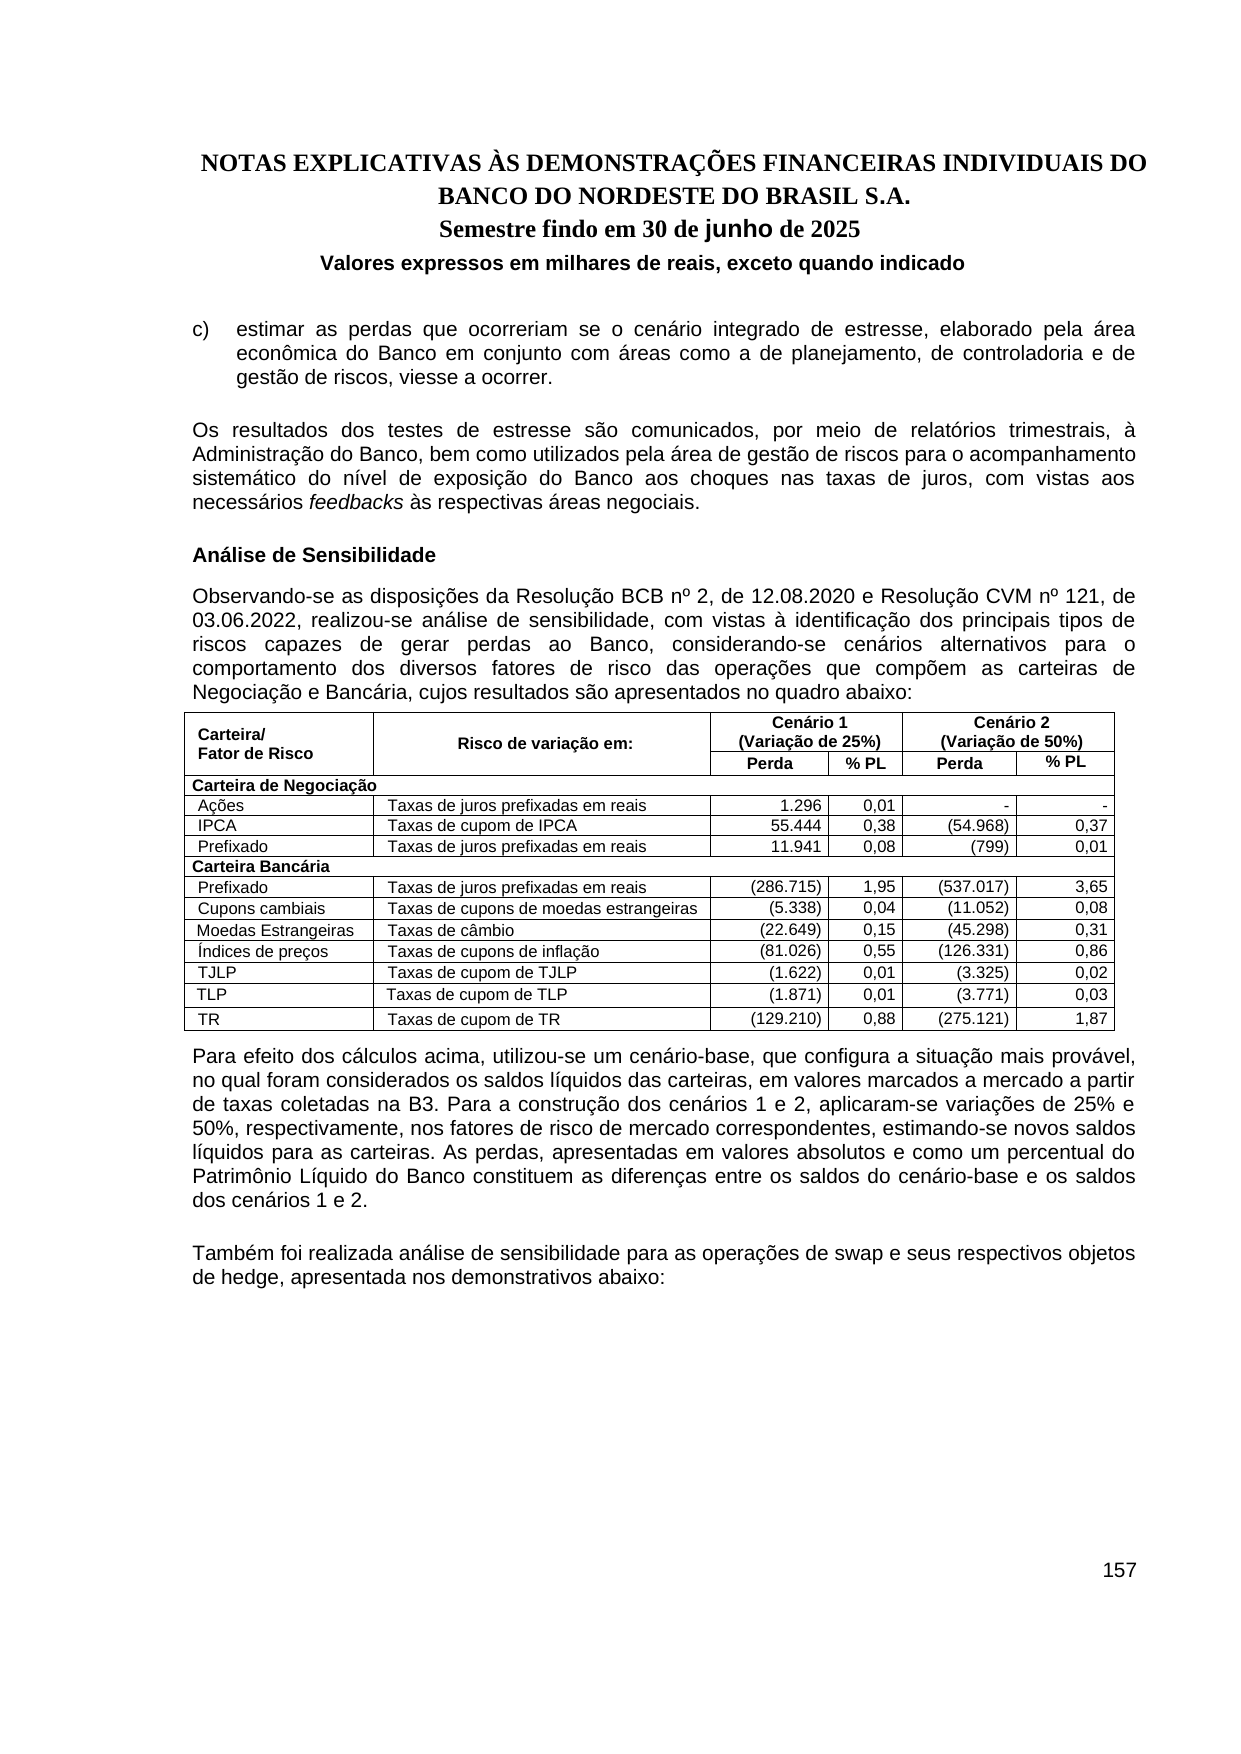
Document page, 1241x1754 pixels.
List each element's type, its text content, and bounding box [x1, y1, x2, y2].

table_cell Carteira Bancária [185, 857, 1114, 876]
table_cell 0,31 [1017, 920, 1114, 940]
table_cell (81.026) [711, 941, 828, 962]
table_cell Taxas de cupom de TJLP [374, 963, 710, 983]
table_cell IPCA [185, 816, 373, 835]
table_cell 0,03 [1017, 984, 1114, 1007]
table_header Carteira/ Fator de Risco [185, 713, 373, 775]
table_cell 1,95 [829, 877, 902, 897]
table_cell 0,02 [1017, 963, 1114, 983]
table_header Cenário 2 (Variação de 50%) [903, 713, 1114, 751]
table_cell 0,04 [829, 898, 902, 919]
table_cell % PL [829, 752, 902, 775]
table_cell Prefixado [185, 877, 373, 897]
table_cell 55.444 [711, 816, 828, 835]
table_cell Taxas de juros prefixadas em reais [374, 877, 710, 897]
table_cell Carteira de Negociação [185, 776, 1114, 795]
table_cell Taxas de cupom de IPCA [374, 816, 710, 835]
table_cell TJLP [185, 963, 373, 983]
table_cell 0,38 [829, 816, 902, 835]
table_cell 0,01 [829, 984, 902, 1007]
table_cell TLP [185, 984, 373, 1007]
table_cell Taxas de cupom de TR [374, 1008, 710, 1030]
table_cell (286.715) [711, 877, 828, 897]
text Para efeito dos cálculos acima, utilizou-se um cenário-base, que configura a situação mais provável, no qual foram considerados os saldos líquidos das carteiras, em valores marcados a mercado a partir de taxas coletadas na B3. Para a construção dos cenários 1 e 2, aplicaram-se variações de 25% e 50%, respectivamente, nos fatores de risco de mercado correspondentes, estimando-se novos saldos líquidos para as carteiras. As perdas, apresentadas em valores absolutos e como um percentual do Patrimônio Líquido do Banco constituem as diferenças entre os saldos do cenário-base e os saldos dos cenários 1 e 2. [192, 1044, 1137, 1212]
table_cell (537.017) [903, 877, 1016, 897]
text c) estimar as perdas que ocorreriam se o cenário integrado de estresse, elaborado pela área econômica do Banco em conjunto com áreas como a de planejamento, de controladoria e de gestão de riscos, viesse a ocorrer. [192, 317, 1137, 389]
table_cell - [903, 796, 1016, 815]
table_cell 1,87 [1017, 1008, 1114, 1030]
table_header Risco de variação em: [374, 713, 710, 775]
text Observando-se as disposições da Resolução BCB nº 2, de 12.08.2020 e Resolução CVM nº 121, de 03.06.2022, realizou-se análise de sensibilidade, com vistas à identificação dos principais tipos de riscos capazes de gerar perdas ao Banco, considerando-se cenários alternativos para o comportamento dos diversos fatores de risco das operações que compõem as carteiras de Negociação e Bancária, cujos resultados são apresentados no quadro abaixo: [192, 584, 1137, 703]
table_cell 0,01 [1017, 836, 1114, 856]
text Os resultados dos testes de estresse são comunicados, por meio de relatórios trimestrais, à Administração do Banco, bem como utilizados pela área de gestão de riscos para o acompanhamento sistemático do nível de exposição do Banco aos choques nas taxas de juros, com vistas aos necessários feedbacks às respectivas áreas negociais. [192, 418, 1137, 514]
table_cell (1.871) [711, 984, 828, 1007]
table_cell 1.296 [711, 796, 828, 815]
table_cell Taxas de juros prefixadas em reais [374, 796, 710, 815]
table_cell 0,15 [829, 920, 902, 940]
table_cell 0,37 [1017, 816, 1114, 835]
table_cell Taxas de cupons de inflação [374, 941, 710, 962]
table_cell 3,65 [1017, 877, 1114, 897]
table_cell Moedas Estrangeiras [185, 920, 373, 940]
table_cell 0,88 [829, 1008, 902, 1030]
table_cell Perda [903, 752, 1016, 775]
table_cell (54.968) [903, 816, 1016, 835]
table_cell 0,08 [1017, 898, 1114, 919]
table_cell Índices de preços [185, 941, 373, 962]
table_cell Ações [185, 796, 373, 815]
table_cell Taxas de câmbio [374, 920, 710, 940]
table_cell Taxas de cupons de moedas estrangeiras [374, 898, 710, 919]
table_cell (126.331) [903, 941, 1016, 962]
table_cell % PL [1017, 752, 1114, 775]
table_cell 0,86 [1017, 941, 1114, 962]
table_cell Cupons cambiais [185, 898, 373, 919]
table_cell 0,55 [829, 941, 902, 962]
table_cell (3.325) [903, 963, 1016, 983]
table_cell - [1017, 796, 1114, 815]
table_cell 0,01 [829, 963, 902, 983]
table_cell (799) [903, 836, 1016, 856]
table_cell Taxas de juros prefixadas em reais [374, 836, 710, 856]
table_cell (275.121) [903, 1008, 1016, 1030]
table_cell 0,01 [829, 796, 902, 815]
table_cell (11.052) [903, 898, 1016, 919]
table_cell (5.338) [711, 898, 828, 919]
table_cell (3.771) [903, 984, 1016, 1007]
text Análise de Sensibilidade [192, 543, 1137, 567]
table_cell (129.210) [711, 1008, 828, 1030]
table_cell 0,08 [829, 836, 902, 856]
table_cell TR [185, 1008, 373, 1030]
table_cell (1.622) [711, 963, 828, 983]
table_cell (22.649) [711, 920, 828, 940]
table_cell Perda [711, 752, 828, 775]
table_cell 11.941 [711, 836, 828, 856]
table_header Cenário 1 (Variação de 25%) [711, 713, 902, 751]
table_cell Prefixado [185, 836, 373, 856]
table_cell Taxas de cupom de TLP [374, 984, 710, 1007]
text Também foi realizada análise de sensibilidade para as operações de swap e seus respectivos objetos de hedge, apresentada nos demonstrativos abaixo: [192, 1241, 1137, 1289]
table_cell (45.298) [903, 920, 1016, 940]
